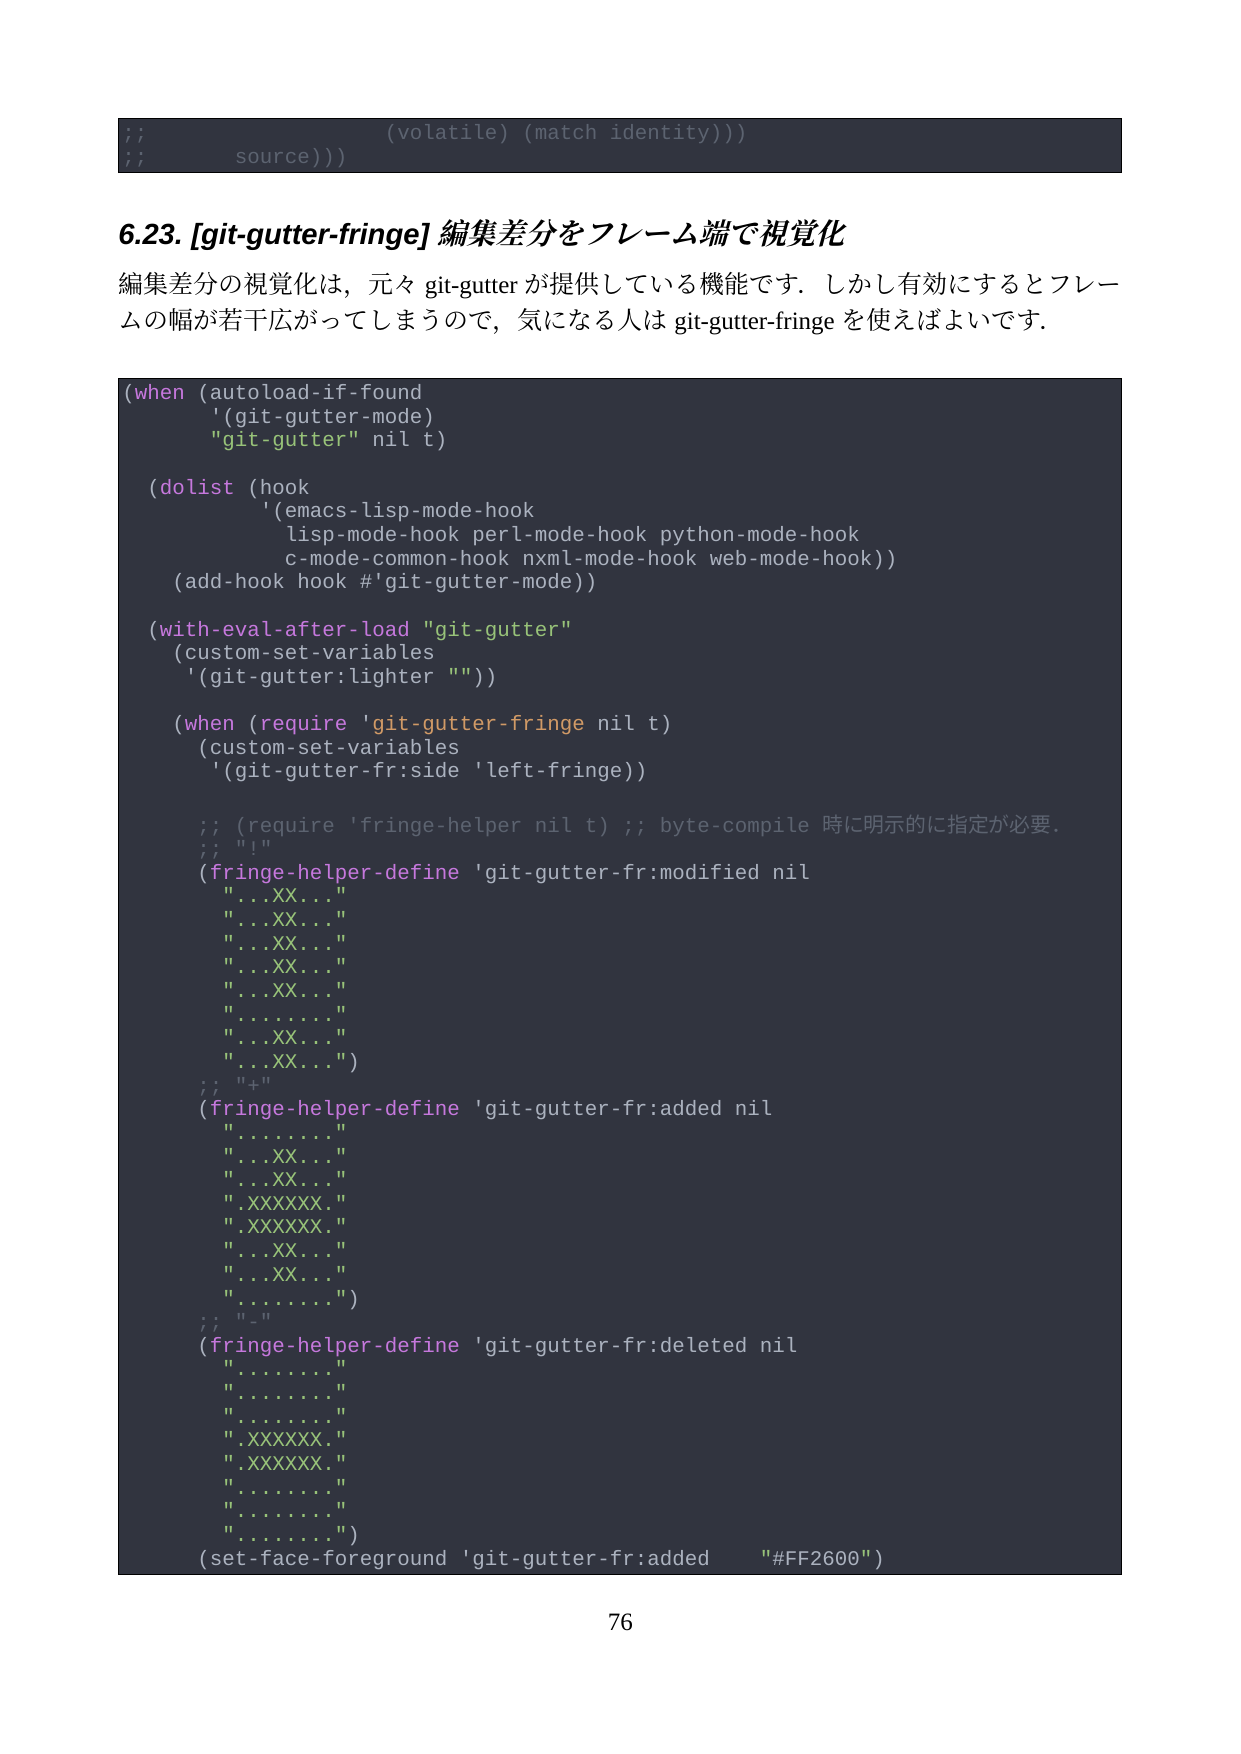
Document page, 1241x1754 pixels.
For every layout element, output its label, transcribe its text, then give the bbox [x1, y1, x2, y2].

text lisp-mode-hook perl-mode-hook python-mode-hook [119, 520, 1121, 544]
text "...XX..." [119, 1260, 1121, 1283]
text "...XX..." [119, 1236, 1121, 1260]
text (add-hook hook #'git-gutter-mode)) [119, 567, 1121, 591]
text (set-face-foreground 'git-gutter-fr:added "#FF2600") [119, 1544, 1121, 1574]
text "...XX..." [119, 905, 1121, 929]
text '(git-gutter:lighter "")) [119, 662, 1121, 686]
text ;; (require 'fringe-helper nil t) ;; byte-compile 時に明示的に指定が必要． [119, 804, 1121, 834]
text "........" [119, 1473, 1121, 1496]
subtitle [git-gutter-fringe] 編集差分をフレーム端で視覚化 [118, 211, 1122, 253]
text (fringe-helper-define 'git-gutter-fr:deleted nil [119, 1331, 1121, 1354]
text "...XX..." [119, 882, 1121, 905]
text "........" [119, 1496, 1121, 1520]
text "........") [119, 1520, 1121, 1544]
text "...XX..." [119, 1165, 1121, 1189]
text ;; source))) [119, 142, 1121, 172]
text (custom-set-variables [119, 733, 1121, 757]
text "...XX..." [119, 1023, 1121, 1047]
text ".XXXXXX." [119, 1425, 1121, 1449]
text "...XX..." [119, 976, 1121, 1000]
text "........" [119, 1354, 1121, 1378]
text (fringe-helper-define 'git-gutter-fr:modified nil [119, 858, 1121, 882]
text ;; "+" [119, 1071, 1121, 1094]
text 編集差分の視覚化は，元々 git-gutter が提供している機能です．しかし有効にするとフレームの幅が若干広がってしまうので，気になる人は git-gutter-fringe を使えばよいです． [118, 265, 1122, 366]
text "git-gutter" nil t) [119, 426, 1121, 449]
text "........" [119, 1118, 1121, 1142]
text (with-eval-after-load "git-gutter" [119, 615, 1121, 638]
text (custom-set-variables [119, 638, 1121, 662]
text (when (autoload-if-found [119, 379, 1121, 402]
text (dolist (hook [119, 473, 1121, 496]
text '(emacs-lisp-mode-hook [119, 496, 1121, 520]
text "...XX..." [119, 929, 1121, 952]
text "........" [119, 1000, 1121, 1023]
text "........") [119, 1283, 1121, 1307]
text ".XXXXXX." [119, 1189, 1121, 1213]
text ".XXXXXX." [119, 1213, 1121, 1236]
text '(git-gutter-fr:side 'left-fringe)) [119, 757, 1121, 780]
text '(git-gutter-mode) [119, 402, 1121, 426]
text "...XX...") [119, 1047, 1121, 1071]
text c-mode-common-hook nxml-mode-hook web-mode-hook)) [119, 544, 1121, 567]
text ".XXXXXX." [119, 1449, 1121, 1473]
text (fringe-helper-define 'git-gutter-fr:added nil [119, 1094, 1121, 1118]
text (when (require 'git-gutter-fringe nil t) [119, 709, 1121, 733]
text ;; "!" [119, 834, 1121, 858]
text "........" [119, 1378, 1121, 1402]
text "...XX..." [119, 952, 1121, 976]
text ;; (volatile) (match identity))) [119, 119, 1121, 142]
text "........" [119, 1402, 1121, 1425]
text ;; "-" [119, 1307, 1121, 1331]
text "...XX..." [119, 1142, 1121, 1165]
